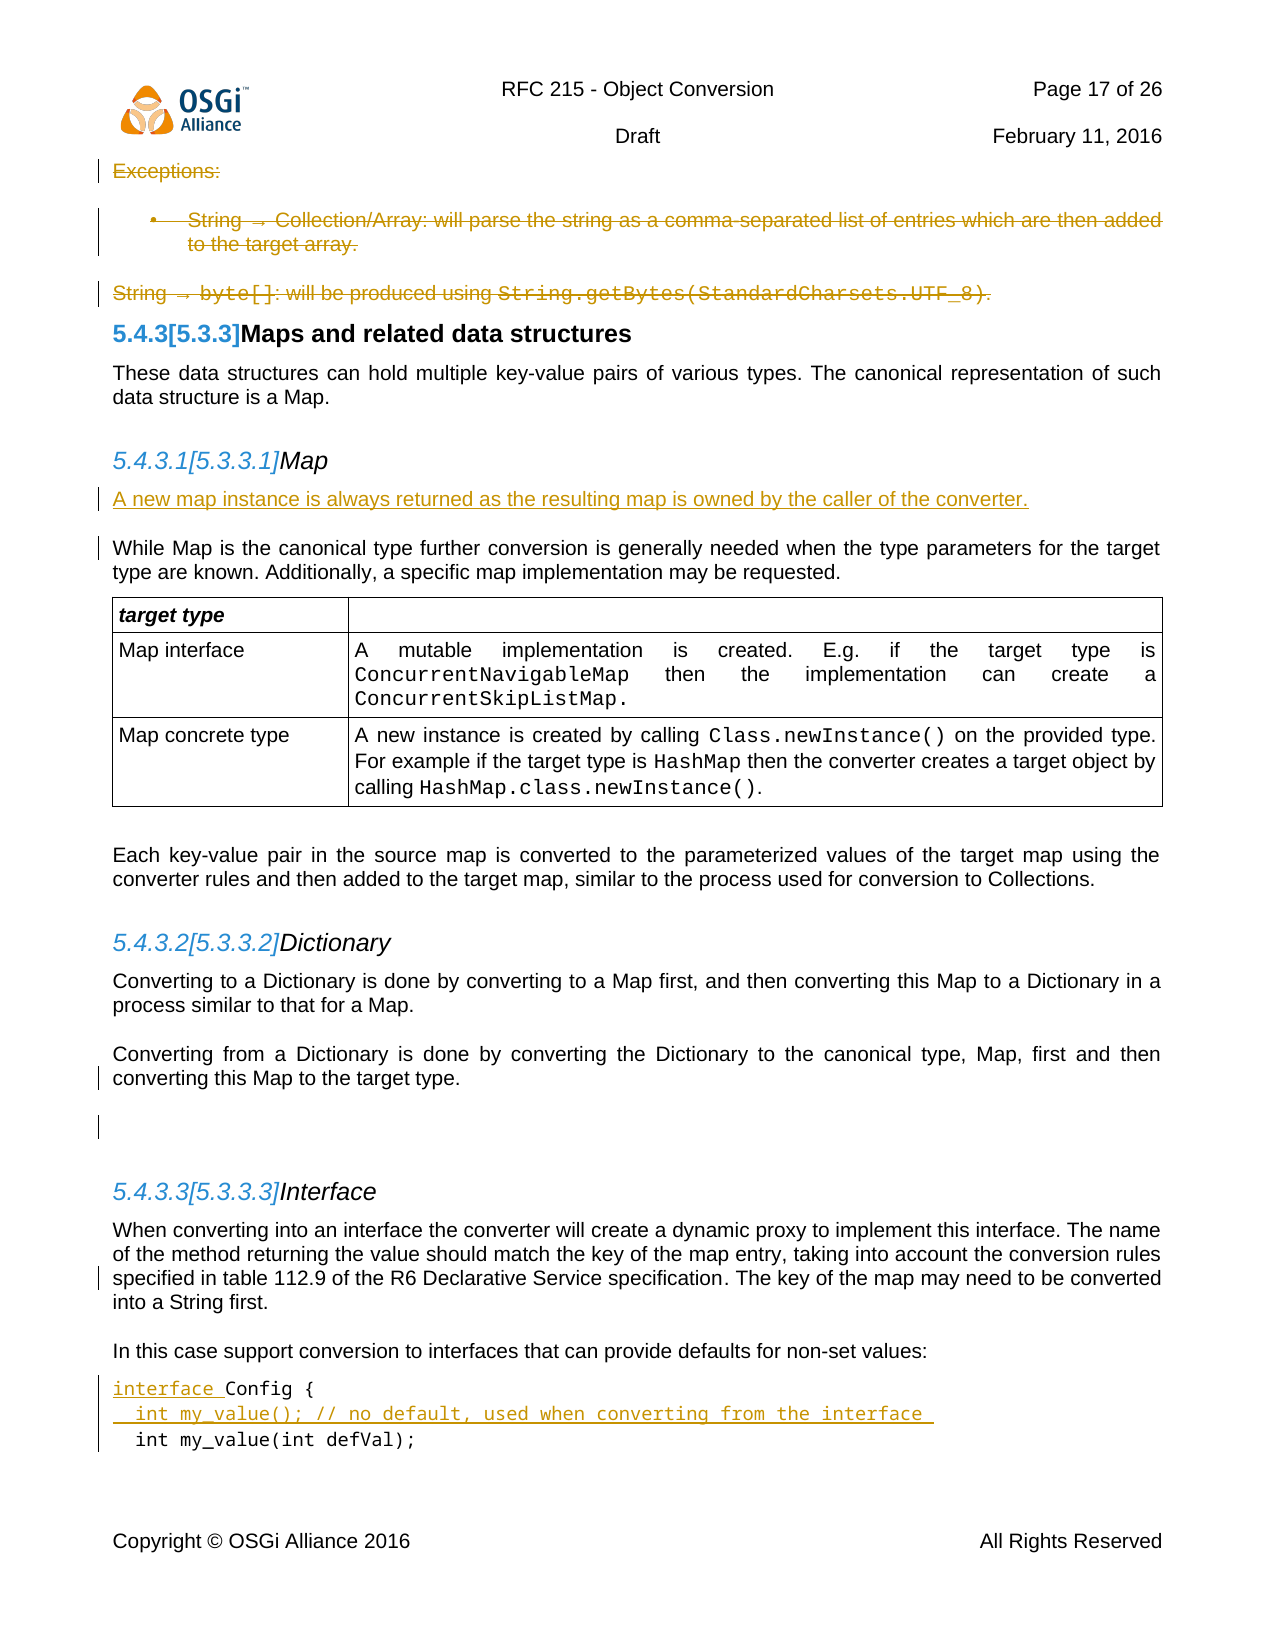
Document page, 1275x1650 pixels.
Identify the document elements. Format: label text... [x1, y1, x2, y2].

subtitle Interface [112, 1177, 1162, 1205]
text Each key-value pair in the source map is converted to the parameterized values of the target map using the converter rules and then added to the target map, similar to the process used for conversion to Collections. [112, 843, 1162, 891]
subtitle Maps and related data structures [112, 319, 1162, 348]
table_cell A new instance is created by calling Class.newInstance() on the provided type. For example if the target type is HashMap then the converter creates a target object by calling HashMap.class.newInstance(). [349, 718, 1162, 806]
table_cell Map concrete type [113, 718, 348, 806]
text When converting into an interface the converter will create a dynamic proxy to implement this interface. The name of the method returning the value should match the key of the map entry, taking into account the conversion rules specified in table 112.9 of the R6 Declarative Service specification. The key of the map may need to be converted into a String first. [112, 1218, 1162, 1314]
table_header [349, 598, 1162, 632]
subtitle Dictionary [112, 928, 1162, 957]
table_cell Map interface [113, 633, 348, 717]
text These data structures can hold multiple key-value pairs of various types. The canonical representation of such data structure is a Map. [112, 361, 1162, 408]
text int my_value(int defVal); [112, 1426, 1162, 1452]
text interface Config { [112, 1375, 1162, 1401]
picture [113, 78, 257, 142]
subtitle Map [112, 446, 1162, 475]
text Converting to a Dictionary is done by converting to a Map first, and then converting this Map to a Dictionary in a process similar to that for a Map. [112, 969, 1162, 1017]
table_cell A mutable implementation is created. E.g. if the target type is ConcurrentNavigableMap then the implementation can create a ConcurrentSkipListMap. [349, 633, 1162, 717]
text Converting from a Dictionary is done by converting the Dictionary to the canonical type, Map, first and then converting this Map to the target type. [112, 1042, 1162, 1139]
table_header target type [113, 598, 348, 632]
text While Map is the canonical type further conversion is generally needed when the type parameters for the target type are known. Additionally, a specific map implementation may be requested. [112, 536, 1162, 584]
text A new map instance is always returned as the resulting map is owned by the caller of the converter. [112, 487, 1162, 511]
text int my_value(); // no default, used when converting from the interface [112, 1401, 1162, 1426]
text In this case support conversion to interfaces that can provide defaults for non-set values: [112, 1339, 1162, 1363]
